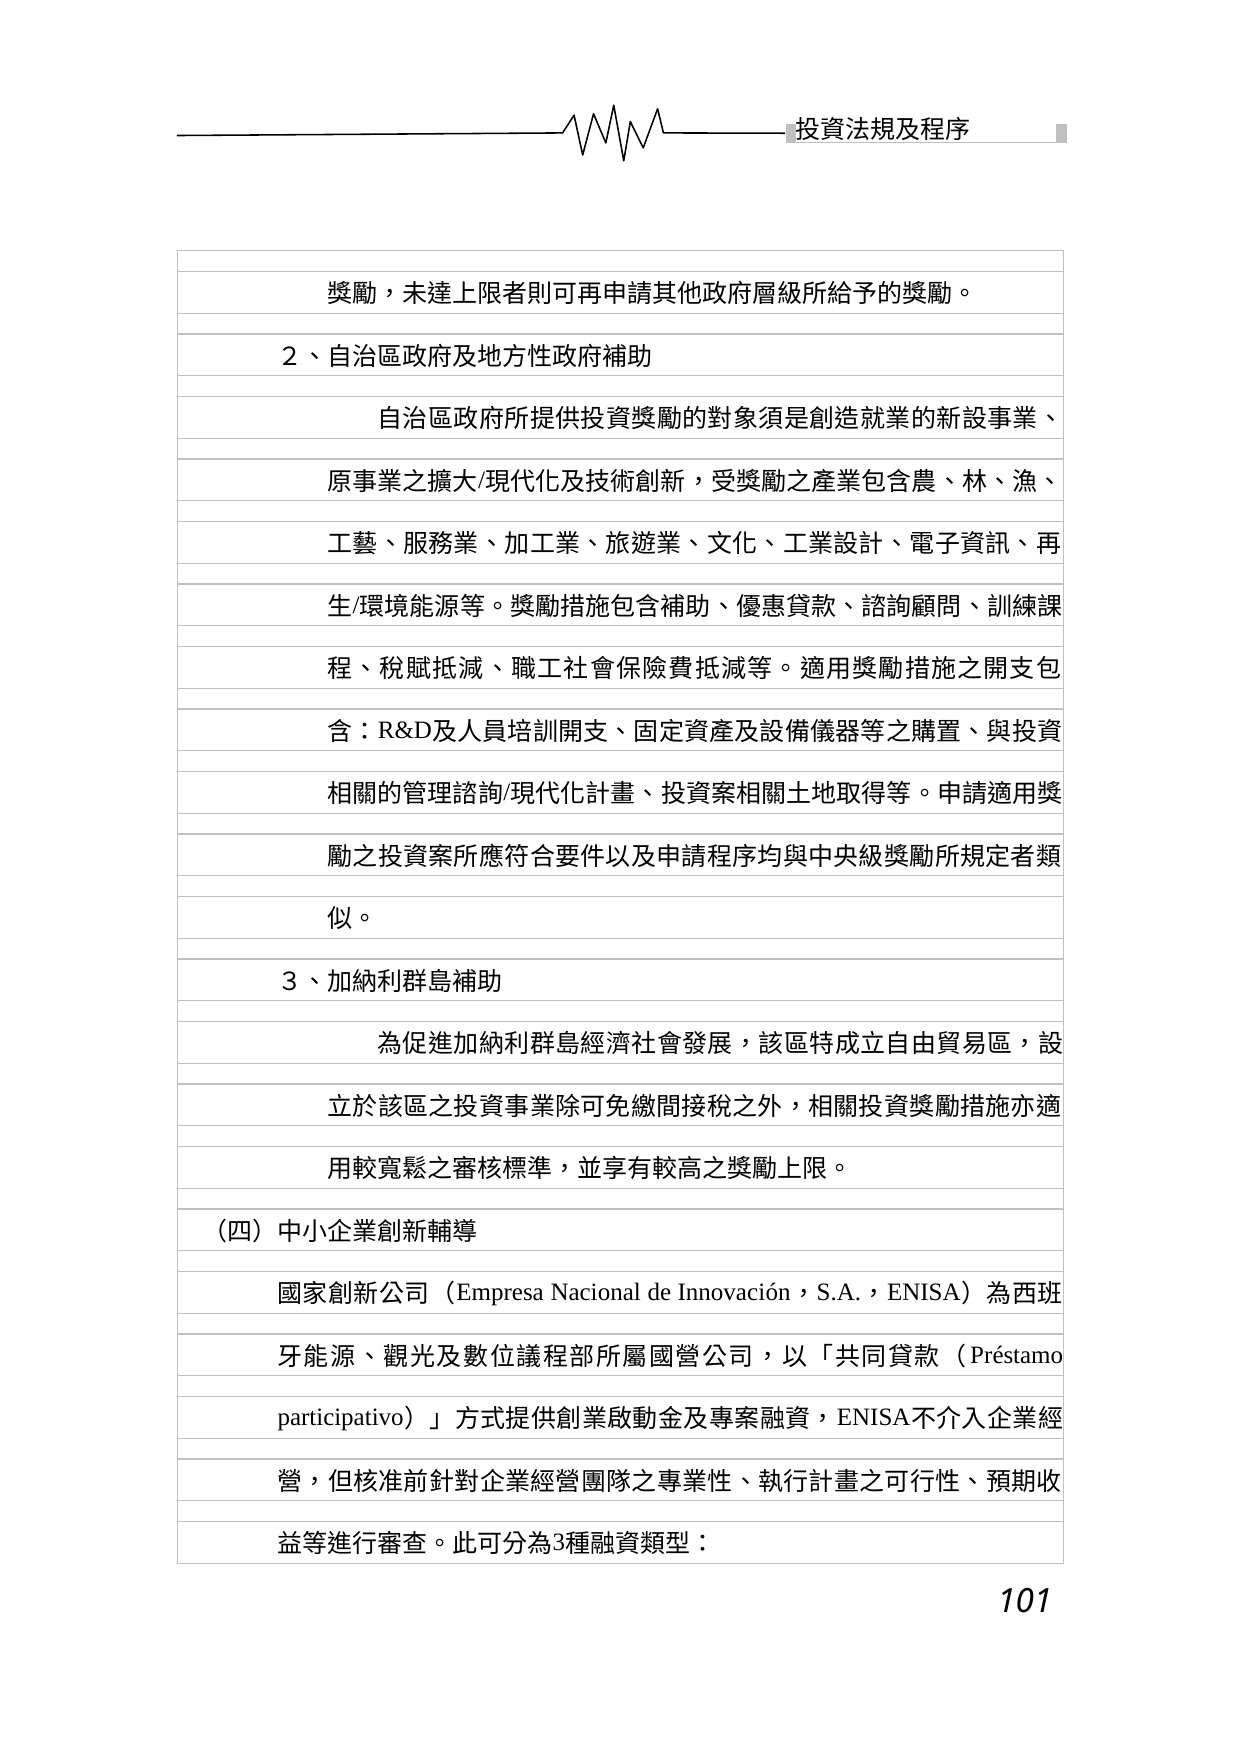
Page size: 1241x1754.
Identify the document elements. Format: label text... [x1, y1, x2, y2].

text 益等進行審查。此可分為3種融資類型： [277, 1522, 1063, 1563]
text [327, 251, 1063, 271]
text [277, 1501, 1063, 1521]
text 程、稅賦抵減、職工社會保險費抵減等。適用獎勵措施之開支包 [327, 647, 1063, 688]
text ３、加納利群島補助 [277, 960, 1063, 1000]
text [277, 1376, 1063, 1396]
text [327, 1064, 1063, 1083]
text [327, 626, 1063, 646]
text [327, 564, 1063, 583]
text [202, 1189, 1063, 1208]
text ２、自治區政府及地方性政府補助 [277, 335, 1063, 375]
text [277, 1439, 1063, 1458]
text [327, 376, 1063, 396]
text [277, 1314, 1063, 1333]
text 生/環境能源等。獎勵措施包含補助、優惠貸款、諮詢顧問、訓練課 [327, 585, 1063, 625]
text 獎勵，未達上限者則可再申請其他政府層級所給予的獎勵。 [327, 272, 1063, 313]
text 原事業之擴大/現代化及技術創新，受獎勵之產業包含農、林、漁、 [327, 460, 1063, 500]
text 用較寬鬆之審核標準，並享有較高之獎勵上限。 [327, 1147, 1063, 1188]
text （四）中小企業創新輔導 [202, 1210, 1063, 1250]
text 營，但核准前針對企業經營團隊之專業性、執行計畫之可行性、預期收 [277, 1460, 1063, 1500]
text 勵之投資案所應符合要件以及申請程序均與中央級獎勵所規定者類 [327, 835, 1063, 875]
text [277, 314, 1063, 333]
text participativo）」方式提供創業啟動金及專案融資，ENISA不介入企業經 [277, 1397, 1063, 1438]
text [327, 876, 1063, 896]
text 牙能源、觀光及數位議程部所屬國營公司，以「共同貸款（Préstamo [277, 1335, 1063, 1375]
text [327, 1001, 1063, 1021]
text [327, 501, 1063, 521]
text [327, 1126, 1063, 1146]
text [327, 751, 1063, 771]
text 工藝、服務業、加工業、旅遊業、文化、工業設計、電子資訊、再 [327, 522, 1063, 563]
text [277, 1251, 1063, 1271]
text 含：R&D及人員培訓開支、固定資產及設備儀器等之購置、與投資 [327, 710, 1063, 750]
text [327, 689, 1063, 708]
text [327, 439, 1063, 458]
text 相關的管理諮詢/現代化計畫、投資案相關土地取得等。申請適用獎 [327, 772, 1063, 813]
text 為促進加納利群島經濟社會發展，該區特成立自由貿易區，設 [327, 1022, 1063, 1063]
text 立於該區之投資事業除可免繳間接稅之外，相關投資獎勵措施亦適 [327, 1085, 1063, 1125]
text [327, 814, 1063, 833]
text 國家創新公司（Empresa Nacional de Innovación，S.A.，ENISA）為西班 [277, 1272, 1063, 1313]
text 自治區政府所提供投資獎勵的對象須是創造就業的新設事業、 [327, 397, 1063, 438]
text [277, 939, 1063, 958]
text 似。 [327, 897, 1063, 938]
